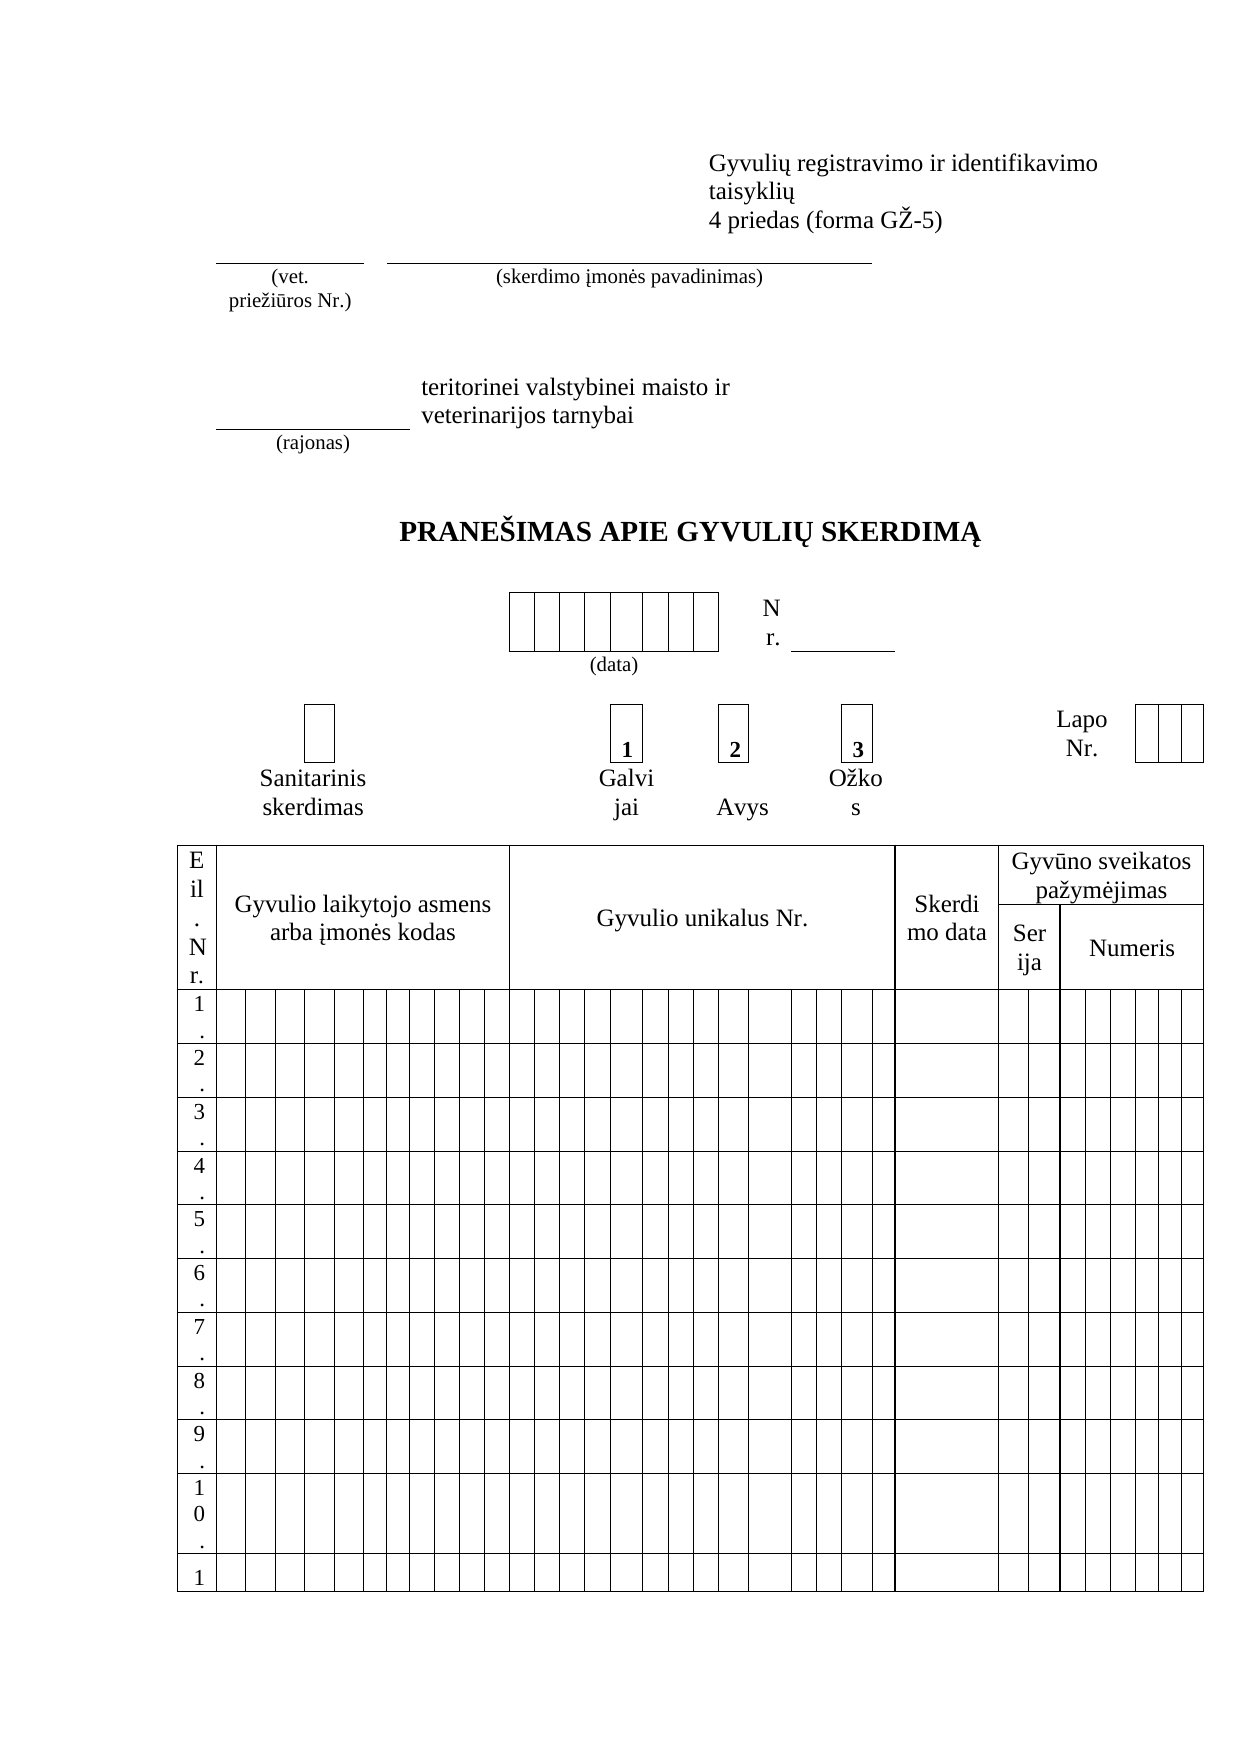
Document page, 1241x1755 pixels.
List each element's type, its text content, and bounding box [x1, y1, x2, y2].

table_cell [842, 1044, 872, 1097]
table_header [1158, 263, 1181, 312]
table_cell teritorinei valstybinei maisto ir veterinarijos tarnybai [410, 372, 872, 429]
table_cell [276, 1313, 304, 1366]
table_cell [387, 372, 410, 429]
table_cell [1158, 312, 1181, 345]
table_cell [749, 345, 791, 372]
table_cell [1060, 429, 1085, 454]
table_cell [510, 990, 534, 1043]
table_cell [693, 821, 718, 844]
table_cell [1158, 651, 1181, 676]
table_cell [305, 651, 334, 676]
table_cell [435, 1474, 459, 1553]
table_cell [1085, 592, 1110, 651]
table_cell [387, 990, 409, 1043]
table_cell [410, 345, 435, 372]
table_cell [335, 704, 364, 762]
table_cell [999, 1152, 1028, 1204]
table_cell [895, 651, 921, 676]
table_cell [842, 1420, 872, 1473]
table_header [921, 263, 947, 312]
table_cell [584, 429, 610, 454]
table_cell [947, 1152, 973, 1204]
table_cell [817, 1554, 841, 1591]
table_cell [246, 1313, 275, 1366]
table_cell [1136, 1205, 1158, 1258]
table_cell [364, 1420, 386, 1473]
table_cell [873, 1420, 894, 1473]
table_cell [999, 704, 1028, 762]
table_cell [535, 454, 559, 509]
table_cell [749, 704, 791, 762]
table_cell [643, 1152, 668, 1204]
table_cell [1085, 372, 1110, 429]
table_cell [560, 454, 584, 509]
table_cell [560, 1554, 584, 1591]
table_cell [387, 1554, 409, 1591]
table_cell [335, 1098, 363, 1151]
table_cell [693, 676, 718, 703]
table_cell [668, 454, 693, 509]
table_cell [999, 1474, 1028, 1553]
table_cell [749, 1554, 791, 1591]
table_cell [510, 1205, 534, 1258]
table_cell [560, 990, 584, 1043]
table_cell [305, 1098, 334, 1151]
table_cell [1182, 1205, 1203, 1258]
table_cell [560, 1367, 584, 1419]
table_cell [947, 1098, 973, 1151]
table_cell [1111, 1554, 1135, 1591]
table_cell [485, 312, 510, 345]
table_cell [791, 429, 816, 454]
table_cell [896, 1044, 921, 1097]
table_cell [1029, 1313, 1059, 1366]
table_cell [842, 1205, 872, 1258]
table_cell [1029, 1259, 1059, 1312]
table_cell [276, 1554, 304, 1591]
table_cell [1135, 651, 1158, 676]
table_cell [410, 1313, 434, 1366]
table_cell [947, 1259, 973, 1312]
table_cell [973, 1313, 998, 1366]
table_cell [999, 762, 1028, 821]
table_cell [387, 1259, 409, 1312]
table_cell [842, 1098, 872, 1151]
table_cell [694, 1367, 718, 1419]
table_cell Nr. [749, 592, 791, 651]
table_cell [999, 372, 1028, 429]
table_cell [999, 651, 1028, 676]
table_cell [791, 821, 816, 844]
table_cell [560, 821, 584, 844]
table_cell [410, 676, 435, 703]
table_cell [216, 345, 246, 372]
table_cell [643, 593, 668, 651]
table_cell [816, 312, 841, 345]
table_cell [921, 372, 947, 429]
table_cell [1111, 1205, 1135, 1258]
table_cell Gyvulio laikytojo asmens arba įmonės kodas [217, 846, 509, 989]
table_cell [435, 548, 460, 592]
table_cell [842, 990, 872, 1043]
table_cell [1085, 762, 1110, 821]
table_cell [485, 1367, 509, 1419]
table_cell [1136, 1259, 1158, 1312]
table_cell [305, 1152, 334, 1204]
table_cell [643, 429, 668, 454]
table_cell [817, 1044, 841, 1097]
table_cell [1181, 651, 1204, 676]
table_cell [719, 1044, 748, 1097]
table_cell [1181, 592, 1204, 651]
table_cell [1159, 1554, 1181, 1591]
table_cell [842, 1554, 872, 1591]
table_cell [584, 821, 610, 844]
table_cell [611, 1259, 642, 1312]
table_cell [387, 454, 410, 509]
table_cell [749, 1098, 791, 1151]
table_cell [305, 1420, 334, 1473]
table_cell [177, 704, 216, 762]
table_cell [1182, 1152, 1203, 1204]
table_cell [668, 312, 693, 345]
table_cell [1158, 548, 1181, 592]
table_header [1085, 263, 1110, 312]
table_cell [275, 676, 305, 703]
table_cell [895, 704, 921, 762]
table_cell [719, 990, 748, 1043]
table_cell Eil. Nr. [178, 846, 216, 989]
table_cell [921, 345, 947, 372]
table_cell 2. [178, 1044, 216, 1097]
table_cell [364, 592, 387, 651]
table_cell [535, 1420, 559, 1473]
table_cell [792, 1420, 816, 1473]
table_cell [305, 454, 334, 509]
table_cell [535, 1367, 559, 1419]
table_cell [485, 1205, 509, 1258]
table_cell [973, 821, 999, 844]
table_cell [460, 1554, 484, 1591]
table_cell [1061, 1367, 1085, 1419]
table_cell [841, 454, 872, 509]
table_cell [410, 1367, 434, 1419]
table_cell [435, 676, 460, 703]
table_cell [817, 1152, 841, 1204]
table_cell [460, 1474, 484, 1553]
table_cell [246, 990, 275, 1043]
table_cell [921, 592, 947, 651]
table_cell [872, 429, 895, 454]
text taisyklių [177, 176, 1181, 205]
table_cell [435, 1313, 459, 1366]
table_cell [749, 651, 791, 676]
table_cell [1181, 312, 1204, 345]
table_cell [246, 651, 275, 676]
table_cell [535, 429, 559, 454]
table_cell [791, 454, 816, 509]
table_cell [792, 1044, 816, 1097]
table_cell [560, 1420, 584, 1473]
table_cell [246, 345, 275, 372]
table_cell [216, 548, 246, 592]
table_cell [510, 312, 534, 345]
table_cell [217, 1259, 245, 1312]
table_cell [718, 548, 749, 592]
table_cell [246, 1044, 275, 1097]
table_cell [246, 312, 275, 345]
table_cell [947, 1313, 973, 1366]
table_cell [749, 1044, 791, 1097]
table_cell [1159, 1259, 1181, 1312]
table_cell [947, 429, 973, 454]
table_cell [305, 821, 334, 844]
table_cell [246, 1259, 275, 1312]
table_cell [510, 704, 534, 762]
table_cell [611, 1152, 642, 1204]
table_cell [1029, 1367, 1059, 1419]
table_cell [177, 454, 216, 509]
table_cell [718, 429, 749, 454]
table_cell [276, 1044, 304, 1097]
table_cell [435, 592, 460, 651]
table_cell [246, 1152, 275, 1204]
table_cell [921, 1367, 947, 1419]
table_cell [1111, 990, 1135, 1043]
table_cell [364, 312, 387, 345]
table_cell [669, 1554, 693, 1591]
table_cell [334, 345, 364, 372]
table_cell [668, 429, 693, 454]
table_cell [510, 1313, 534, 1366]
table_cell [246, 821, 275, 844]
table_cell [999, 1098, 1028, 1151]
table_cell [560, 1313, 584, 1366]
table_cell [364, 1554, 386, 1591]
table_cell [1136, 1152, 1158, 1204]
table_cell [1136, 1044, 1158, 1097]
table_cell [1182, 1044, 1203, 1097]
table_cell [947, 1367, 973, 1419]
table_cell [719, 1554, 748, 1591]
table_cell [895, 429, 921, 454]
table_cell [895, 454, 921, 509]
table_cell [364, 1367, 386, 1419]
table_cell [1136, 1313, 1158, 1366]
table_cell [305, 1474, 334, 1553]
table_cell [485, 676, 510, 703]
table_cell [1086, 1474, 1110, 1553]
table_cell [896, 1554, 921, 1591]
table_cell [276, 1098, 304, 1151]
table_cell [1085, 312, 1110, 345]
table_cell [999, 676, 1028, 703]
table_cell [817, 1259, 841, 1312]
table_cell [305, 1367, 334, 1419]
table_header (skerdimo įmonės pavadinimas) [387, 264, 872, 312]
table_cell [643, 990, 668, 1043]
table_cell [1158, 372, 1181, 429]
table_cell [872, 821, 895, 844]
table_cell [1029, 651, 1060, 676]
table_cell [585, 1098, 610, 1151]
table_cell [305, 1313, 334, 1366]
table_cell [216, 651, 246, 676]
table_cell [1110, 821, 1135, 844]
table_cell [921, 312, 947, 345]
table_cell [1135, 312, 1158, 345]
table_cell [217, 1474, 245, 1553]
table_cell [1061, 1098, 1085, 1151]
table_cell [973, 1152, 998, 1204]
table_cell 4. [178, 1152, 216, 1204]
table_cell [1086, 1259, 1110, 1312]
table_cell [1158, 345, 1181, 372]
table_cell [560, 1044, 584, 1097]
table_cell [1182, 1474, 1203, 1553]
table_cell [694, 1554, 718, 1591]
table_cell [364, 548, 387, 592]
table_cell [896, 1367, 921, 1419]
table_cell [1029, 1420, 1059, 1473]
table_cell Avys [693, 762, 791, 821]
table_cell [410, 548, 435, 592]
table_cell [921, 1313, 947, 1366]
table_cell [999, 1313, 1028, 1366]
table_cell [535, 1259, 559, 1312]
table_cell [718, 454, 749, 509]
table_cell [1182, 1554, 1203, 1591]
table_cell [485, 990, 509, 1043]
table_cell Lapo Nr. [1029, 704, 1135, 762]
table_cell 5. [178, 1205, 216, 1258]
table_cell [719, 1098, 748, 1151]
table_cell [718, 821, 749, 844]
table_cell [611, 1420, 642, 1473]
table_cell [1085, 454, 1110, 509]
table_cell [643, 1367, 668, 1419]
table_cell [585, 1367, 610, 1419]
table_cell [973, 1554, 998, 1591]
table_cell [410, 1259, 434, 1312]
table_cell [334, 676, 364, 703]
table_cell [460, 1205, 484, 1258]
table_cell [643, 312, 668, 345]
table_cell [792, 1205, 816, 1258]
table_cell [872, 652, 895, 676]
table_cell [896, 1313, 921, 1366]
table_cell [560, 1205, 584, 1258]
table_cell [1135, 454, 1158, 509]
table_cell (rajonas) [216, 430, 410, 454]
table_cell [435, 1554, 459, 1591]
table_cell [535, 1098, 559, 1151]
table_cell [560, 312, 584, 345]
table_header [872, 263, 895, 312]
table_cell [817, 1420, 841, 1473]
table_cell [335, 1152, 363, 1204]
table_cell [510, 1152, 534, 1204]
table_cell 1 [178, 1554, 216, 1591]
table_cell [896, 990, 921, 1043]
table_cell [643, 1044, 668, 1097]
table_cell [1136, 1367, 1158, 1419]
table_cell [896, 1152, 921, 1204]
table_cell [694, 990, 718, 1043]
table_cell [216, 821, 246, 844]
table_cell [895, 312, 921, 345]
table_cell [276, 1205, 304, 1258]
table_cell [669, 1313, 693, 1366]
table_cell [1182, 705, 1203, 762]
table_cell [872, 676, 895, 703]
table_cell [816, 592, 841, 651]
table_cell [1111, 1044, 1135, 1097]
table_cell [305, 676, 334, 703]
table_cell [246, 454, 275, 509]
table_cell [335, 1313, 363, 1366]
table_cell [1110, 676, 1135, 703]
table_cell [1110, 651, 1135, 676]
table_cell Serija [999, 905, 1059, 989]
table_cell [817, 1367, 841, 1419]
table_cell [1158, 821, 1181, 844]
table_cell [217, 1420, 245, 1473]
table_cell [246, 1367, 275, 1419]
table_cell [1181, 372, 1204, 429]
table_cell [216, 372, 246, 429]
table_cell [535, 990, 559, 1043]
table_cell [1159, 1044, 1181, 1097]
table_cell [1111, 1313, 1135, 1366]
table_cell [584, 676, 610, 703]
table_cell [973, 990, 998, 1043]
table_cell [973, 651, 999, 676]
table_cell [560, 704, 584, 762]
table_cell [611, 1205, 642, 1258]
table_cell [585, 990, 610, 1043]
table_header [1135, 263, 1158, 312]
table_cell [485, 1152, 509, 1204]
table_cell [694, 1420, 718, 1473]
table_cell [1111, 1098, 1135, 1151]
table_cell [1086, 1420, 1110, 1473]
table_cell [217, 1044, 245, 1097]
table_cell [334, 372, 364, 429]
table_cell [510, 454, 534, 509]
table_cell [896, 1205, 921, 1258]
table_cell [387, 821, 410, 844]
table_cell [1158, 454, 1181, 509]
table_cell [643, 1205, 668, 1258]
table_cell [387, 1205, 409, 1258]
table_cell [792, 1554, 816, 1591]
table_cell [510, 1420, 534, 1473]
table_cell [749, 312, 791, 345]
table_cell [1135, 548, 1158, 592]
table_cell [611, 593, 642, 651]
table_header [973, 263, 999, 312]
table_cell [1060, 676, 1085, 703]
table_cell [510, 429, 534, 454]
table_cell [896, 1420, 921, 1473]
table_cell [947, 676, 973, 703]
table_cell [460, 821, 485, 844]
table_cell [1110, 312, 1135, 345]
table_cell [217, 1098, 245, 1151]
table_cell [947, 762, 973, 821]
table_cell [1060, 548, 1085, 592]
table_cell [585, 1474, 610, 1553]
table_cell [1085, 548, 1110, 592]
table_cell [999, 1205, 1028, 1258]
table_cell [921, 1474, 947, 1553]
table_cell [895, 345, 921, 372]
table_cell [921, 1098, 947, 1151]
table_cell [387, 1420, 409, 1473]
table_cell [611, 1554, 642, 1591]
table_cell [611, 1044, 642, 1097]
table_cell [246, 1420, 275, 1473]
table_cell [694, 1474, 718, 1553]
table_cell [410, 1554, 434, 1591]
table_cell [999, 592, 1028, 651]
table_cell [896, 1259, 921, 1312]
table_cell [485, 762, 510, 821]
table_cell [694, 593, 718, 651]
table_cell [1111, 1474, 1135, 1553]
table_cell [1182, 1367, 1203, 1419]
table_cell [334, 592, 364, 651]
table_cell [1111, 1367, 1135, 1419]
table_cell [643, 1474, 668, 1553]
table_cell Gyvulio unikalus Nr. [510, 846, 894, 989]
table_cell [485, 1259, 509, 1312]
table_cell [177, 312, 216, 345]
table_cell [693, 548, 718, 592]
table_cell [460, 990, 484, 1043]
table_cell [611, 1313, 642, 1366]
table_cell [872, 372, 895, 429]
table_cell [560, 1474, 584, 1553]
table_cell [246, 704, 275, 762]
table_cell (data) [510, 652, 718, 676]
table_cell [693, 345, 718, 372]
table_cell [535, 593, 559, 651]
table_cell [873, 1152, 894, 1204]
table_cell [305, 705, 334, 762]
table_cell [816, 704, 841, 762]
table_cell [177, 372, 216, 429]
table_cell [947, 1420, 973, 1473]
table_cell [895, 762, 921, 821]
table_cell [611, 1474, 642, 1553]
table_cell [1135, 592, 1158, 651]
table_cell [435, 1205, 459, 1258]
table_cell [335, 990, 363, 1043]
table_cell [1029, 1554, 1059, 1591]
table_cell [305, 548, 334, 592]
table_cell [719, 1367, 748, 1419]
table_cell Numeris [1061, 905, 1203, 989]
table_cell [1085, 821, 1110, 844]
table_cell [387, 592, 410, 651]
table_cell [305, 1044, 334, 1097]
table_cell [947, 454, 973, 509]
table_cell 6. [178, 1259, 216, 1312]
table_cell [973, 1259, 998, 1312]
table_cell [460, 1313, 484, 1366]
table_cell [410, 990, 434, 1043]
table_cell [364, 676, 387, 703]
table_cell [1060, 454, 1085, 509]
table_cell [217, 1554, 245, 1591]
table_cell [435, 1420, 459, 1473]
table_cell [364, 1259, 386, 1312]
text Gyvulių registravimo ir identifikavimo [177, 148, 1181, 176]
table_cell [460, 1259, 484, 1312]
table_cell [585, 1152, 610, 1204]
table_cell [1029, 1044, 1059, 1097]
table_cell [792, 1367, 816, 1419]
table_cell [999, 821, 1028, 844]
table_cell [535, 821, 559, 844]
table_cell [921, 821, 947, 844]
table_cell [791, 676, 816, 703]
table_cell [895, 548, 921, 592]
table_cell [1181, 345, 1204, 372]
table_cell [817, 1474, 841, 1553]
table_header [1181, 263, 1204, 312]
table_cell [585, 593, 610, 651]
table_cell [693, 704, 718, 762]
table_cell [1136, 705, 1158, 762]
table_cell [841, 592, 872, 651]
table_cell [610, 821, 642, 844]
table_cell [668, 704, 693, 762]
table_cell [1085, 676, 1110, 703]
table_cell [841, 312, 872, 345]
table_cell [669, 1098, 693, 1151]
table_cell [460, 592, 485, 651]
table_cell [921, 1420, 947, 1473]
table_cell [610, 429, 642, 454]
table_cell [1086, 1098, 1110, 1151]
table_cell [410, 1474, 434, 1553]
table_cell [276, 1367, 304, 1419]
table_cell [610, 676, 642, 703]
table_cell [510, 1367, 534, 1419]
table_cell [1029, 372, 1060, 429]
table_cell [816, 429, 841, 454]
table_cell [947, 345, 973, 372]
table_cell [1110, 592, 1135, 651]
table_cell [435, 704, 460, 762]
table_cell [669, 1205, 693, 1258]
table_cell [364, 1098, 386, 1151]
table_cell [410, 704, 435, 762]
table_header [947, 263, 973, 312]
table_cell [177, 651, 216, 676]
table_cell [560, 345, 584, 372]
table_cell [668, 345, 693, 372]
table_cell [485, 1420, 509, 1473]
table_cell [364, 1205, 386, 1258]
table_cell [1111, 1152, 1135, 1204]
table_cell [560, 593, 584, 651]
table_cell [510, 1554, 534, 1591]
table_cell [387, 1044, 409, 1097]
table_cell [1136, 1474, 1158, 1553]
table_cell [817, 1098, 841, 1151]
table_cell [817, 1205, 841, 1258]
table_cell [560, 762, 584, 821]
table_cell [335, 1044, 363, 1097]
table_cell [1111, 1259, 1135, 1312]
table_cell [460, 676, 485, 703]
table_cell [791, 312, 816, 345]
table_cell [216, 312, 246, 345]
table_cell [1085, 345, 1110, 372]
table_cell [535, 1152, 559, 1204]
table_cell [510, 1098, 534, 1151]
table_cell [643, 1313, 668, 1366]
table_cell [410, 651, 435, 676]
table_cell [1158, 763, 1181, 821]
table_cell [749, 1474, 791, 1553]
table_cell [435, 1367, 459, 1419]
table_cell [1181, 763, 1204, 821]
table_cell [872, 454, 895, 509]
table_cell [1110, 548, 1135, 592]
table_cell [1061, 1554, 1085, 1591]
table_cell [584, 454, 610, 509]
table_cell [999, 1044, 1028, 1097]
table_cell [1029, 676, 1060, 703]
table_cell [842, 1259, 872, 1312]
table_cell [275, 548, 305, 592]
table_cell Ožkos [816, 762, 895, 821]
table_cell [1159, 1367, 1181, 1419]
table_cell [1110, 762, 1135, 821]
table_cell [1182, 1313, 1203, 1366]
table_cell [896, 1474, 921, 1553]
table_cell [694, 1259, 718, 1312]
table_cell [1135, 429, 1158, 454]
table_cell [364, 1474, 386, 1553]
table_cell [460, 651, 485, 676]
table_cell [275, 372, 305, 429]
table_cell [1136, 1554, 1158, 1591]
table_cell [947, 704, 973, 762]
table_cell [610, 345, 642, 372]
table_cell [560, 1152, 584, 1204]
table_cell [973, 592, 999, 651]
table_cell [1086, 1367, 1110, 1419]
table_cell [999, 1420, 1028, 1473]
table_cell [177, 821, 216, 844]
table_cell [335, 1259, 363, 1312]
table_cell [842, 1367, 872, 1419]
table_cell [435, 1044, 459, 1097]
table_cell [643, 704, 668, 762]
table_cell [792, 1259, 816, 1312]
table_cell [973, 372, 999, 429]
table_cell [1086, 1554, 1110, 1591]
table_cell [510, 345, 534, 372]
table_cell [485, 429, 510, 454]
table_cell [387, 676, 410, 703]
table_cell [1135, 821, 1158, 844]
table_cell [535, 676, 559, 703]
table_cell [1029, 1474, 1059, 1553]
table_cell 8. [178, 1367, 216, 1419]
table_cell [535, 1205, 559, 1258]
table_cell [1136, 1098, 1158, 1151]
table_cell [921, 429, 947, 454]
table_cell [216, 676, 246, 703]
table_cell [460, 312, 485, 345]
table_cell [896, 1098, 921, 1151]
table_cell [216, 592, 246, 651]
table_cell [973, 454, 999, 509]
table_cell [872, 548, 895, 592]
table_cell [584, 548, 610, 592]
table_cell [560, 548, 584, 592]
table_cell [435, 345, 460, 372]
table_cell [719, 592, 749, 651]
table_cell [792, 1098, 816, 1151]
table_cell [387, 1098, 409, 1151]
table_cell [276, 1474, 304, 1553]
table_cell [668, 821, 693, 844]
table_cell [668, 762, 693, 821]
table_cell [921, 1554, 947, 1591]
table_cell [1110, 454, 1135, 509]
table_cell [585, 1205, 610, 1258]
table_cell [669, 1259, 693, 1312]
table_cell [560, 1259, 584, 1312]
table_cell [305, 592, 334, 651]
table_cell [973, 312, 999, 345]
table_cell [643, 345, 668, 372]
table_cell [1061, 1313, 1085, 1366]
table_cell [1182, 1259, 1203, 1312]
table_header [364, 263, 387, 312]
table_cell [947, 312, 973, 345]
table_cell [873, 990, 894, 1043]
table_cell [873, 704, 895, 762]
table_cell [485, 651, 510, 676]
table_cell [410, 1044, 434, 1097]
table_cell [387, 1152, 409, 1204]
table_cell [669, 990, 693, 1043]
table_cell [816, 652, 841, 676]
table_cell [435, 454, 460, 509]
table_cell [216, 704, 246, 762]
table_cell [842, 1313, 872, 1366]
table_cell [1159, 990, 1181, 1043]
table_cell [1110, 429, 1135, 454]
table_cell [334, 548, 364, 592]
table_cell [485, 704, 510, 762]
table_cell [460, 704, 485, 762]
table_cell [485, 1474, 509, 1553]
table_cell [305, 312, 334, 345]
table_cell [460, 429, 485, 454]
table_cell [584, 704, 610, 762]
table_cell [1060, 651, 1085, 676]
table_cell [1029, 821, 1060, 844]
table_cell [749, 990, 791, 1043]
table_cell [973, 1044, 998, 1097]
table_cell [1029, 548, 1060, 592]
table_cell [1060, 312, 1085, 345]
table_cell [694, 1098, 718, 1151]
table_cell [947, 372, 973, 429]
table_cell [694, 1313, 718, 1366]
table_cell [973, 1420, 998, 1473]
table_cell [177, 429, 216, 454]
table_cell [749, 1205, 791, 1258]
table_cell [999, 1554, 1028, 1591]
table_cell [1159, 1420, 1181, 1473]
table_cell [276, 1152, 304, 1204]
table_cell [276, 990, 304, 1043]
table_cell [1086, 1205, 1110, 1258]
table_cell [1029, 592, 1060, 651]
table_cell [973, 548, 999, 592]
table_cell [584, 312, 610, 345]
table_cell [718, 345, 749, 372]
table_cell [1159, 1205, 1181, 1258]
table_cell [999, 990, 1028, 1043]
table_cell Sanitarinis skerdimas [216, 762, 410, 821]
table_cell [791, 704, 816, 762]
table_cell [921, 990, 947, 1043]
table_header [895, 263, 921, 312]
table_cell 10. [178, 1474, 216, 1553]
table_cell [842, 1474, 872, 1553]
table_cell [364, 990, 386, 1043]
table_header [1029, 263, 1060, 312]
table_cell [177, 345, 216, 372]
table_cell [364, 1152, 386, 1204]
table_cell [275, 704, 304, 762]
table_cell [275, 345, 305, 372]
table_cell [510, 548, 534, 592]
table_cell [410, 762, 435, 821]
table_cell [364, 1313, 386, 1366]
table_cell [1061, 990, 1085, 1043]
table_cell [643, 1259, 668, 1312]
table_cell 3 [842, 705, 872, 762]
table_cell [410, 1098, 434, 1151]
table_cell [749, 1259, 791, 1312]
table_cell [1159, 1474, 1181, 1553]
table_cell [643, 821, 668, 844]
table_cell [611, 1367, 642, 1419]
table_cell [1086, 1044, 1110, 1097]
table_cell [921, 676, 947, 703]
table_cell [643, 454, 668, 509]
table_cell [749, 676, 791, 703]
table_cell [510, 1474, 534, 1553]
table_cell [921, 1205, 947, 1258]
table_cell [694, 1044, 718, 1097]
table_cell [510, 821, 534, 844]
table_cell [1159, 1313, 1181, 1366]
table_cell [792, 1313, 816, 1366]
table_cell [305, 1554, 334, 1591]
table_cell [749, 1152, 791, 1204]
table_cell [305, 345, 334, 372]
table_cell [364, 345, 387, 372]
table_cell [873, 1205, 894, 1258]
table_cell [246, 1554, 275, 1591]
table_cell [718, 312, 749, 345]
table_cell [217, 1152, 245, 1204]
table_cell [585, 1554, 610, 1591]
table_cell [560, 429, 584, 454]
table_cell [718, 651, 749, 676]
table_cell [435, 312, 460, 345]
table_cell [643, 1554, 668, 1591]
table_cell [1159, 1152, 1181, 1204]
table_cell [668, 548, 693, 592]
table_cell [410, 1152, 434, 1204]
table_cell [485, 821, 510, 844]
table_cell [535, 762, 559, 821]
table_cell [669, 1420, 693, 1473]
table_cell 9. [178, 1420, 216, 1473]
table_cell [921, 1044, 947, 1097]
table_cell [276, 1259, 304, 1312]
table_cell PRANEŠIMAS APIE GYVULIŲ SKERDIMĄ [177, 509, 1204, 548]
table_cell [364, 372, 387, 429]
table_cell [921, 762, 947, 821]
table_cell [841, 821, 872, 844]
table_cell [535, 1044, 559, 1097]
table_cell [410, 1420, 434, 1473]
table_cell [973, 1367, 998, 1419]
table_cell [335, 1420, 363, 1473]
table_cell [387, 1474, 409, 1553]
table_cell [460, 548, 485, 592]
table_cell [719, 1205, 748, 1258]
table_cell [610, 548, 642, 592]
table_cell [669, 593, 693, 651]
table_header [1060, 263, 1085, 312]
table_cell [1158, 429, 1181, 454]
table_cell [410, 429, 435, 454]
table_cell [460, 1152, 484, 1204]
table_cell [873, 1474, 894, 1553]
table_cell [510, 1044, 534, 1097]
table_cell [999, 1259, 1028, 1312]
table_cell [872, 312, 895, 345]
table_cell [305, 1205, 334, 1258]
table_cell [816, 676, 841, 703]
table_cell [334, 312, 364, 345]
table_cell [792, 1152, 816, 1204]
table_cell [485, 548, 510, 592]
table_cell [1135, 763, 1158, 821]
table_cell [816, 345, 841, 372]
table_cell [999, 454, 1028, 509]
table_cell [749, 1313, 791, 1366]
text 4 priedas (forma GŽ-5) [177, 205, 1181, 234]
table_header [1110, 263, 1135, 312]
table_cell [535, 1313, 559, 1366]
table_cell [999, 548, 1028, 592]
table_cell [485, 345, 510, 372]
table_cell [177, 762, 216, 821]
table_cell [999, 312, 1028, 345]
table_cell [668, 676, 693, 703]
table_cell [485, 1554, 509, 1591]
table_cell [792, 990, 816, 1043]
table_cell [1181, 676, 1204, 703]
table_cell [817, 1313, 841, 1366]
table_cell [791, 345, 816, 372]
table_cell [335, 1205, 363, 1258]
table_cell [410, 592, 435, 651]
table_cell [693, 454, 718, 509]
table_cell [334, 821, 364, 844]
table_cell [460, 762, 485, 821]
table_cell [693, 429, 718, 454]
table_cell [217, 1367, 245, 1419]
table_cell [841, 652, 872, 676]
table_cell [560, 1098, 584, 1151]
table_cell [435, 821, 460, 844]
table_cell [510, 1259, 534, 1312]
table_cell [535, 704, 559, 762]
table_cell [873, 1098, 894, 1151]
table_cell [643, 548, 668, 592]
table_cell [276, 1420, 304, 1473]
table_cell Skerdimo data [896, 846, 998, 989]
table_cell [873, 1313, 894, 1366]
table_cell [841, 548, 872, 592]
table_cell [1029, 429, 1060, 454]
table_cell [1029, 312, 1060, 345]
table_cell [177, 676, 216, 703]
table_cell [999, 1367, 1028, 1419]
table_cell [921, 454, 947, 509]
table_cell [535, 1474, 559, 1553]
table_cell [947, 548, 973, 592]
table_cell [749, 454, 791, 509]
table_cell [1061, 1259, 1085, 1312]
table_cell [718, 676, 749, 703]
table_cell [1086, 1152, 1110, 1204]
table_cell [305, 1259, 334, 1312]
table_cell [1060, 592, 1085, 651]
table_cell 1 [611, 705, 642, 762]
table_cell 3. [178, 1098, 216, 1151]
table_cell [460, 345, 485, 372]
table_cell [217, 990, 245, 1043]
table_cell [921, 1152, 947, 1204]
table_cell [792, 1474, 816, 1553]
table_cell [435, 1098, 459, 1151]
table_cell [749, 821, 791, 844]
table_cell [364, 821, 387, 844]
table_cell [1182, 990, 1203, 1043]
table_cell [791, 762, 816, 821]
table_cell [275, 454, 305, 509]
table_cell [872, 592, 895, 651]
table_cell [1135, 372, 1158, 429]
table_cell [246, 676, 275, 703]
table_cell [1181, 821, 1204, 844]
table_cell [873, 1367, 894, 1419]
table_cell [1060, 372, 1085, 429]
table_cell [460, 1367, 484, 1419]
table_cell [535, 1554, 559, 1591]
table_cell [485, 1313, 509, 1366]
table_header [999, 263, 1028, 312]
table_cell [719, 1420, 748, 1473]
table_cell [749, 1367, 791, 1419]
table_cell [1181, 454, 1204, 509]
table_cell [246, 548, 275, 592]
table_cell [364, 1044, 386, 1097]
table_cell [841, 429, 872, 454]
table_cell [1136, 1420, 1158, 1473]
table_cell [791, 592, 816, 651]
table_cell [610, 454, 642, 509]
table_cell [1061, 1152, 1085, 1204]
table_cell [749, 548, 791, 592]
table_cell [816, 548, 841, 592]
table_cell [842, 1152, 872, 1204]
table_cell [585, 1420, 610, 1473]
table_cell [1085, 651, 1110, 676]
table_cell [719, 1152, 748, 1204]
table_cell [895, 676, 921, 703]
table_cell [694, 1152, 718, 1204]
table_cell [305, 990, 334, 1043]
table_cell [275, 592, 305, 651]
table_cell [1085, 429, 1110, 454]
table_cell [364, 454, 387, 509]
table_cell [873, 1259, 894, 1312]
table_cell [364, 651, 387, 676]
table_cell [246, 592, 275, 651]
table_cell [1111, 1420, 1135, 1473]
table_cell [387, 345, 410, 372]
table_cell [1029, 762, 1060, 821]
table_cell [791, 548, 816, 592]
table_cell [817, 990, 841, 1043]
table_cell [791, 652, 816, 676]
table_cell [1060, 345, 1085, 372]
table_cell [560, 676, 584, 703]
table_cell [460, 1044, 484, 1097]
table_cell [246, 1205, 275, 1258]
table_cell [1029, 1152, 1059, 1204]
table_cell [1158, 592, 1181, 651]
table_cell [585, 1044, 610, 1097]
table_cell [335, 1367, 363, 1419]
table_cell [973, 345, 999, 372]
table_cell [535, 345, 559, 372]
table_cell [947, 990, 973, 1043]
table_cell [921, 1259, 947, 1312]
table_cell [335, 1474, 363, 1553]
table_cell [643, 1098, 668, 1151]
table_cell [873, 1554, 894, 1591]
table_cell [841, 676, 872, 703]
table_cell [387, 1313, 409, 1366]
table_cell [947, 651, 973, 676]
table_cell [872, 345, 895, 372]
table_cell [1029, 1205, 1059, 1258]
table_cell [1061, 1474, 1085, 1553]
table_cell [611, 1098, 642, 1151]
table_cell [973, 1098, 998, 1151]
table_cell [719, 1259, 748, 1312]
table_cell [177, 592, 216, 651]
table_cell [973, 704, 999, 762]
table_cell [1182, 1420, 1203, 1473]
table_cell [999, 429, 1028, 454]
table_cell Gyvūno sveikatos pažymėjimas [999, 846, 1203, 904]
table_cell [669, 1044, 693, 1097]
table_cell [275, 312, 305, 345]
table_cell [510, 676, 534, 703]
table_cell [947, 1474, 973, 1553]
table_cell [387, 312, 410, 345]
table_cell [947, 1044, 973, 1097]
table_cell [643, 676, 668, 703]
table_cell [435, 990, 459, 1043]
table_cell [610, 312, 642, 345]
table_cell 7. [178, 1313, 216, 1366]
table_cell [177, 548, 216, 592]
table_header [177, 263, 216, 312]
table_cell [669, 1152, 693, 1204]
table_cell [1181, 429, 1204, 454]
table_cell [410, 1205, 434, 1258]
table_cell [947, 1205, 973, 1258]
table_cell [1159, 1098, 1181, 1151]
table_cell [460, 1098, 484, 1151]
table_cell [895, 592, 921, 651]
table_cell [1086, 1313, 1110, 1366]
table_cell [410, 312, 435, 345]
table_cell [1060, 762, 1085, 821]
table_cell [460, 454, 485, 509]
table_cell [669, 1474, 693, 1553]
table_cell [275, 821, 305, 844]
table_cell [535, 548, 559, 592]
table_cell [999, 345, 1028, 372]
table_cell [1060, 821, 1085, 844]
table_cell [510, 593, 534, 651]
table_cell [246, 1474, 275, 1553]
table_cell [816, 821, 841, 844]
table_cell [749, 429, 791, 454]
table_cell [334, 454, 364, 509]
table_cell [669, 1367, 693, 1419]
table_cell [749, 1420, 791, 1473]
table_cell [1029, 454, 1060, 509]
table_cell [895, 372, 921, 429]
table_cell [1110, 345, 1135, 372]
table_cell [460, 1420, 484, 1473]
table_cell [895, 821, 921, 844]
table_cell [435, 651, 460, 676]
table_cell [387, 548, 410, 592]
table_cell [921, 651, 947, 676]
table_cell [585, 1259, 610, 1312]
table_cell [217, 1313, 245, 1366]
table_cell 1. [178, 990, 216, 1043]
table_cell [947, 1554, 973, 1591]
table_cell [435, 1259, 459, 1312]
table_cell [1086, 990, 1110, 1043]
table_cell [435, 1152, 459, 1204]
table_cell [1061, 1205, 1085, 1258]
table_cell [485, 454, 510, 509]
table_cell [435, 762, 460, 821]
table_cell [387, 651, 410, 676]
table_cell 2 [719, 705, 748, 762]
table_cell [216, 454, 246, 509]
table_cell [947, 821, 973, 844]
table_cell [435, 429, 460, 454]
table_cell [1061, 1420, 1085, 1473]
table_cell [275, 651, 305, 676]
table_cell [1158, 676, 1181, 703]
table_cell [1061, 1044, 1085, 1097]
table_cell [973, 676, 999, 703]
table_cell [921, 704, 947, 762]
table_cell [217, 1205, 245, 1258]
table_cell [1181, 548, 1204, 592]
table_cell [973, 429, 999, 454]
table_header (vet. priežiūros Nr.) [216, 264, 364, 312]
table_cell [585, 1313, 610, 1366]
table_cell [387, 704, 410, 762]
table_cell [410, 821, 435, 844]
table_cell [535, 312, 559, 345]
table_cell [973, 1205, 998, 1258]
table_cell [305, 372, 334, 429]
table_cell [1159, 705, 1181, 762]
table_cell [485, 1098, 509, 1151]
table_cell [947, 592, 973, 651]
table_cell [973, 1474, 998, 1553]
table_cell [921, 548, 947, 592]
table_cell [719, 1474, 748, 1553]
table_cell [1110, 372, 1135, 429]
table_cell [387, 1367, 409, 1419]
table_cell Galvijai [584, 762, 668, 821]
table_cell [335, 1554, 363, 1591]
table_cell [246, 1098, 275, 1151]
table_cell [694, 1205, 718, 1258]
table_cell [1135, 345, 1158, 372]
table_cell [841, 345, 872, 372]
table_cell [1182, 1098, 1203, 1151]
table_cell [611, 990, 642, 1043]
table_cell [364, 704, 387, 762]
table_cell [873, 1044, 894, 1097]
table_cell [485, 1044, 509, 1097]
table_cell [584, 345, 610, 372]
table_cell [719, 1313, 748, 1366]
table_cell [1029, 345, 1060, 372]
table_cell [510, 762, 534, 821]
table_cell [693, 312, 718, 345]
table_cell [973, 762, 999, 821]
table_cell [1135, 676, 1158, 703]
table_cell [334, 651, 364, 676]
table_cell [1029, 1098, 1059, 1151]
table_cell [643, 1420, 668, 1473]
table_cell [485, 592, 509, 651]
table_cell [1136, 990, 1158, 1043]
table_cell [1029, 990, 1059, 1043]
table_cell [410, 454, 435, 509]
table_cell [246, 372, 275, 429]
table_cell [816, 454, 841, 509]
